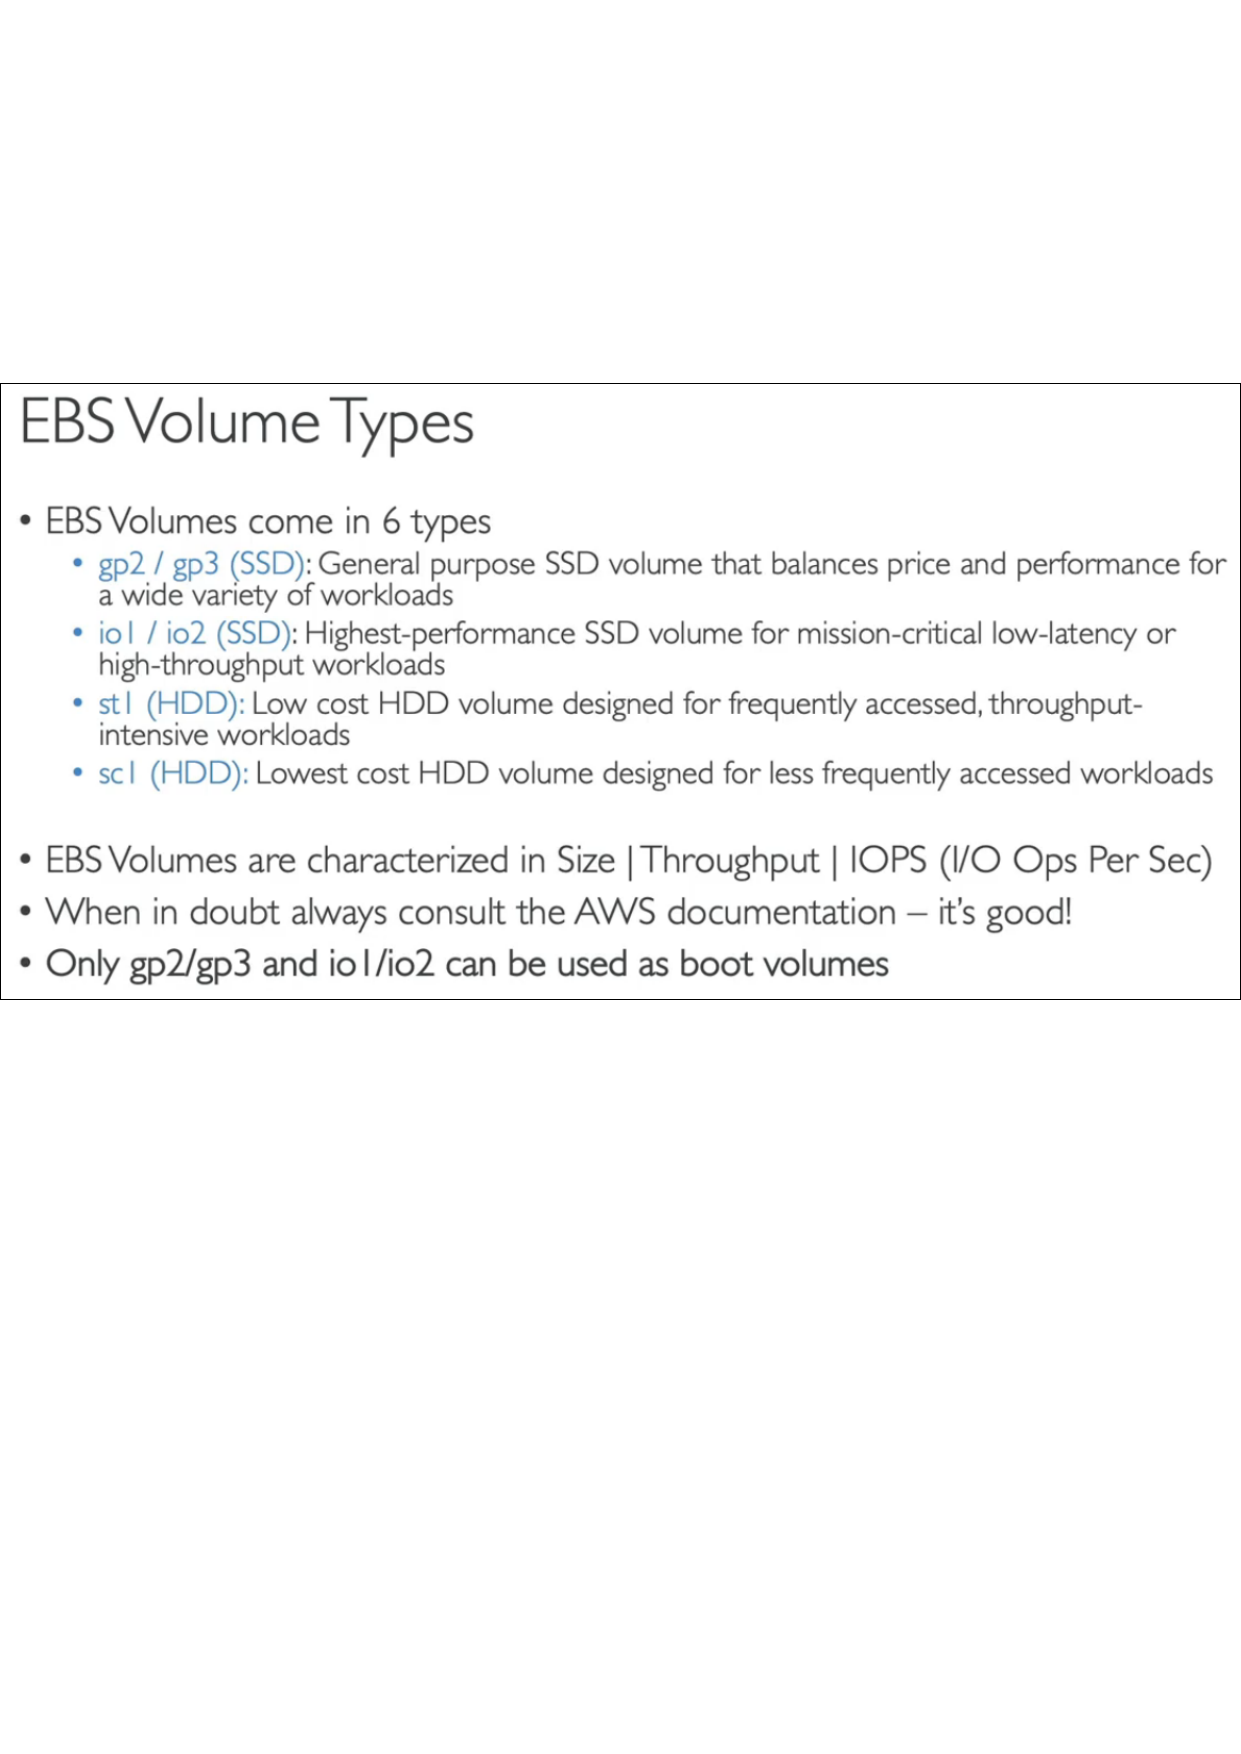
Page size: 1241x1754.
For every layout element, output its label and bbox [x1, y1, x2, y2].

picture [3, 385, 1238, 997]
